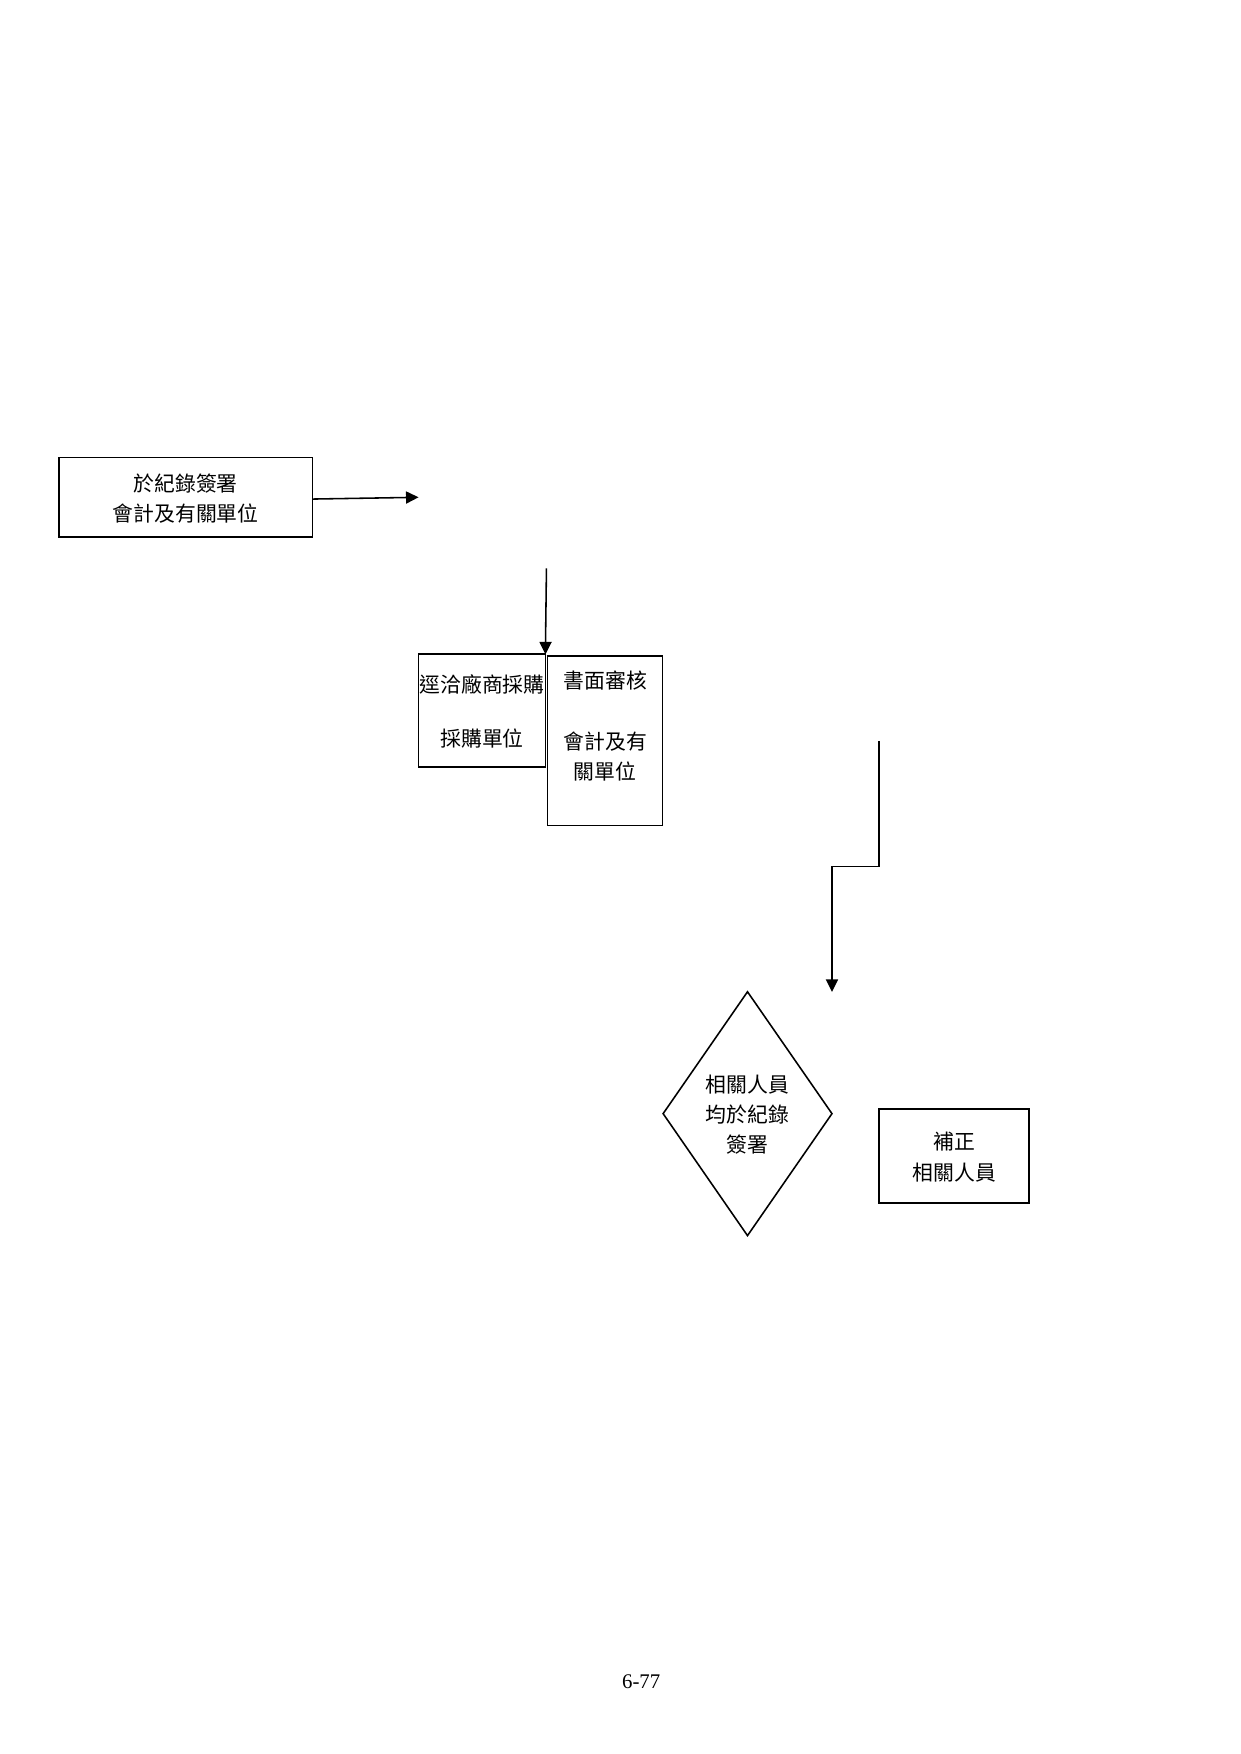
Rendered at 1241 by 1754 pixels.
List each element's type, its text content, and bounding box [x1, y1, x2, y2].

text 會計及有 [563, 725, 647, 755]
text 關單位 [563, 755, 647, 785]
text 書面審核 [563, 664, 647, 695]
